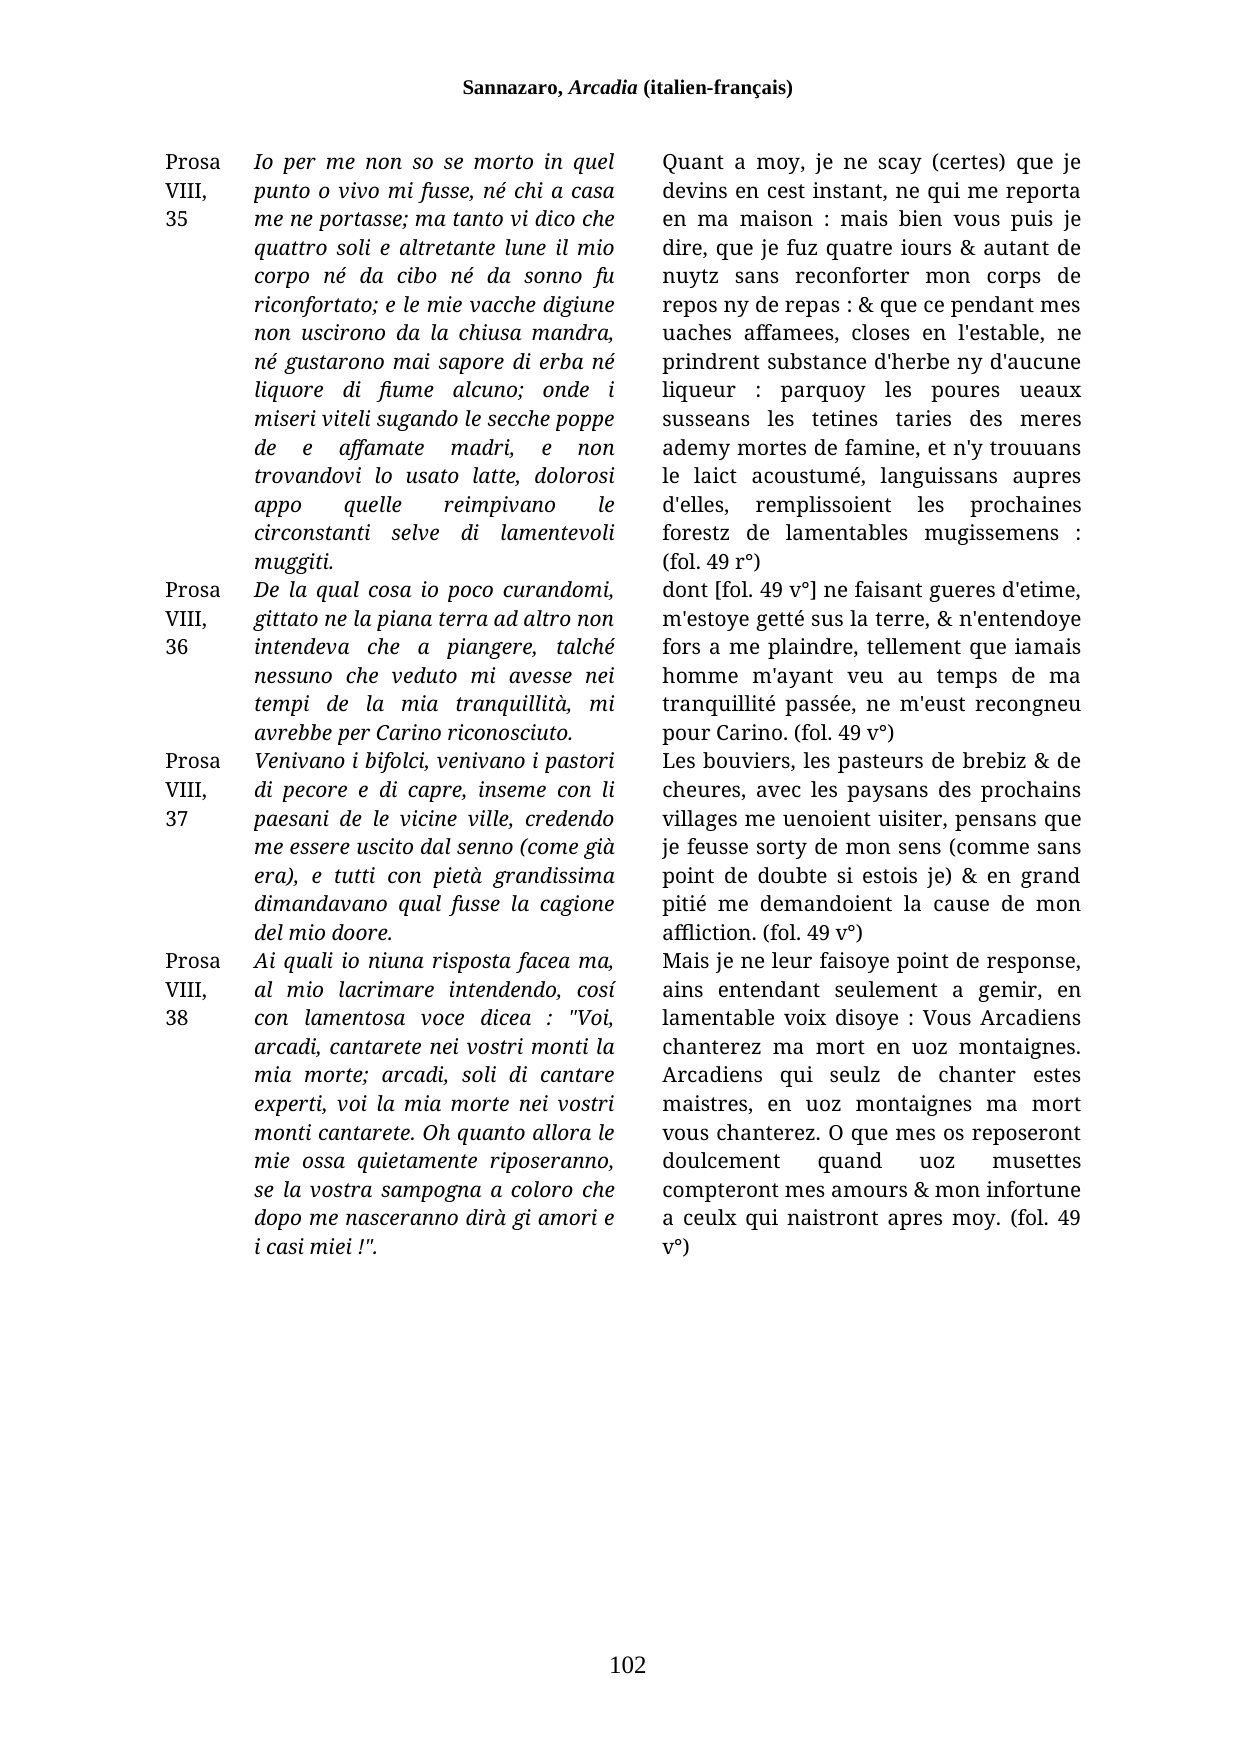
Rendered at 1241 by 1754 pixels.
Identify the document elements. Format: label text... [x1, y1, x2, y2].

table_cell Prosa VIII, 38 [158, 946, 232, 1260]
table_cell Quant a moy, je ne scay (certes) que je devins en cest instant, ne qui me reporta en ma maison : mais bien vous puis je dire, que je fuz quatre iours & autant de nuytz sans reconforter mon corps de repos ny de repas : & que ce pendant mes uaches affamees, closes en l'estable, ne prindrent substance d'herbe ny d'aucune liqueur : parquoy les poures ueaux susseans les tetines taries des meres ademy mortes de famine, et n'y trouuans le laict acoustumé, languissans aupres d'elles, remplissoient les prochaines forestz de lamentables mugissemens : (fol. 49 r°) [640, 147, 1104, 575]
table_cell Prosa VIII, 35 [158, 147, 232, 575]
table_cell Ai quali io niuna risposta facea ma, al mio lacrimare intendendo, cosí con lamentosa voce dicea : "Voi, arcadi, cantarete nei vostri monti la mia morte; arcadi, soli di cantare experti, voi la mia morte nei vostri monti cantarete. Oh quanto allora le mie ossa quietamente riposeranno, se la vostra sampogna a coloro che dopo me nasceranno dirà gi amori e i casi miei !". [232, 946, 640, 1260]
table_cell Les bouviers, les pasteurs de brebiz & de cheures, avec les paysans des prochains villages me uenoient uisiter, pensans que je feusse sorty de mon sens (comme sans point de doubte si estois je) & en grand pitié me demandoient la cause de mon affliction. (fol. 49 v°) [640, 746, 1104, 946]
table_cell dont [fol. 49 v°] ne faisant gueres d'etime, m'estoye getté sus la terre, & n'entendoye fors a me plaindre, tellement que iamais homme m'ayant veu au temps de ma tranquillité passée, ne m'eust recongneu pour Carino. (fol. 49 v°) [640, 575, 1104, 746]
table_cell Venivano i bifolci, venivano i pastori di pecore e di capre, inseme con li paesani de le vicine ville, credendo me essere uscito dal senno (come già era), e tutti con pietà grandissima dimandavano qual fusse la cagione del mio doore. [232, 746, 640, 946]
table_cell De la qual cosa io poco curandomi, gittato ne la piana terra ad altro non intendeva che a piangere, talché nessuno che veduto mi avesse nei tempi de la mia tranquillità, mi avrebbe per Carino riconosciuto. [232, 575, 640, 746]
table_cell Prosa VIII, 37 [158, 746, 232, 946]
table_cell Mais je ne leur faisoye point de response, ains entendant seulement a gemir, en lamentable voix disoye : Vous Arcadiens chanterez ma mort en uoz montaignes. Arcadiens qui seulz de chanter estes maistres, en uoz montaignes ma mort vous chanterez. O que mes os reposeront doulcement quand uoz musettes compteront mes amours & mon infortune a ceulx qui naistront apres moy. (fol. 49 v°) [640, 946, 1104, 1260]
table_cell Prosa VIII, 36 [158, 575, 232, 746]
table_cell Io per me non so se morto in quel punto o vivo mi fusse, né chi a casa me ne portasse; ma tanto vi dico che quattro soli e altretante lune il mio corpo né da cibo né da sonno fu riconfortato; e le mie vacche digiune non uscirono da la chiusa mandra, né gustarono mai sapore di erba né liquore di fiume alcuno; onde i miseri viteli sugando le secche poppe de e affamate madri, e non trovandovi lo usato latte, dolorosi appo quelle reimpivano le circonstanti selve di lamentevoli muggiti. [232, 147, 640, 575]
